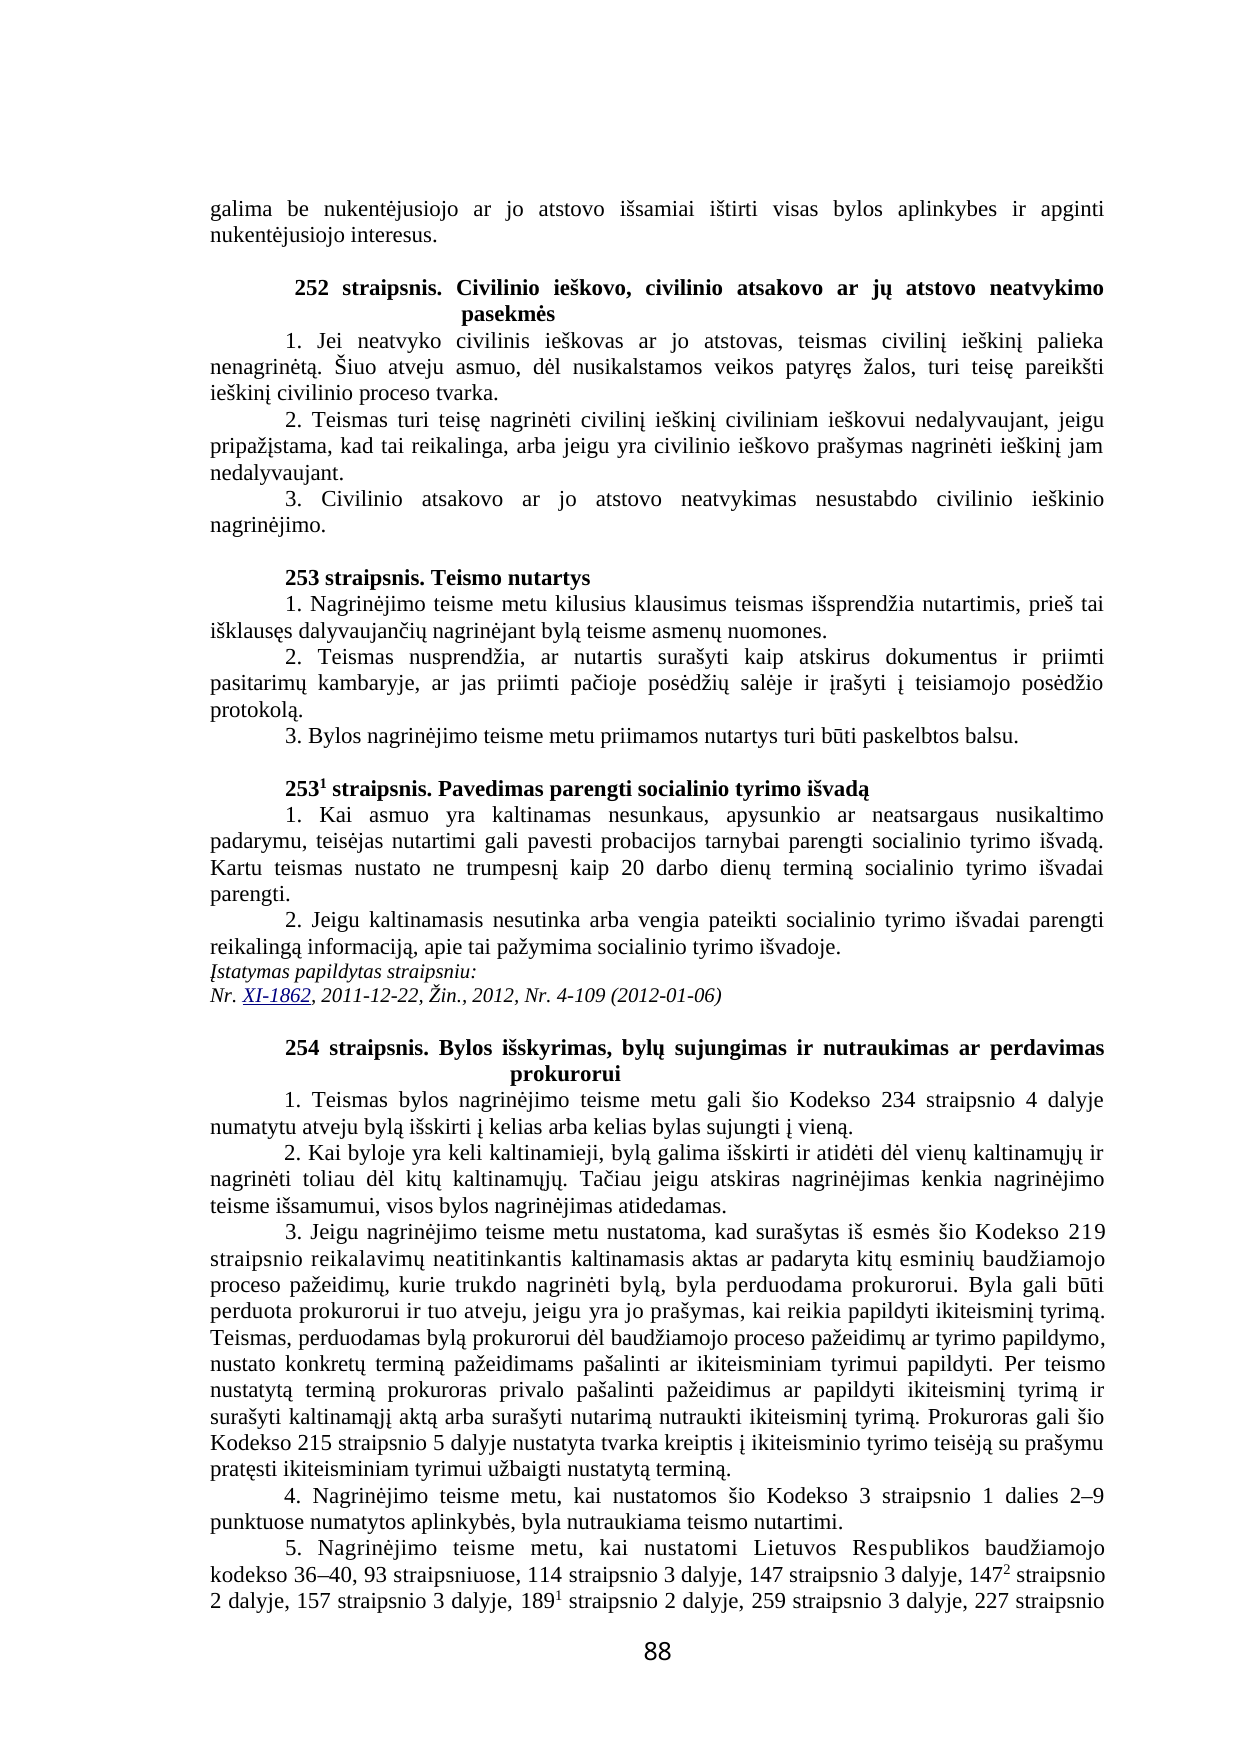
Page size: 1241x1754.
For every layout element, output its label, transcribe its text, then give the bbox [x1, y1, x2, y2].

text 3. Bylos nagrinėjimo teisme metu priimamos nutartys turi būti paskelbtos balsu. [210, 722, 1106, 748]
text 253 straipsnis. Teismo nutartys [210, 564, 1106, 590]
text 1. Teismas bylos nagrinėjimo teisme metu gali šio Kodekso 234 straipsnio 4 dalyje numatytu atveju bylą išskirti į kelias arba kelias bylas sujungti į vieną. [210, 1086, 1106, 1139]
text 1. Kai asmuo yra kaltinamas nesunkaus, apysunkio ar neatsargaus nusikaltimo padarymu, teisėjas nutartimi gali pavesti probacijos tarnybai parengti socialinio tyrimo išvadą. Kartu teismas nustato ne trumpesnį kaip 20 darbo dienų terminą socialinio tyrimo išvadai parengti. [210, 801, 1106, 907]
text 2. Kai byloje yra keli kaltinamieji, bylą galima išskirti ir atidėti dėl vienų kaltinamųjų ir nagrinėti toliau dėl kitų kaltinamųjų. Tačiau jeigu atskiras nagrinėjimas kenkia nagrinėjimo teisme išsamumui, visos bylos nagrinėjimas atidedamas. [210, 1139, 1106, 1218]
text 2. Jeigu kaltinamasis nesutinka arba vengia pateikti socialinio tyrimo išvadai parengti reikalingą informaciją, apie tai pažymima socialinio tyrimo išvadoje. [210, 907, 1106, 959]
text 5. Nagrinėjimo teisme metu, kai nustatomi Lietuvos Respublikos baudžiamojo kodekso 36–40, 93 straipsniuose, 114 straipsnio 3 dalyje, 147 straipsnio 3 dalyje, 1472 straipsnio 2 dalyje, 157 straipsnio 3 dalyje, 1891 straipsnio 2 dalyje, 259 straipsnio 3 dalyje, 227 straipsnio [210, 1534, 1106, 1613]
text 1. Jei neatvyko civilinis ieškovas ar jo atstovas, teismas civilinį ieškinį palieka nenagrinėtą. Šiuo atveju asmuo, dėl nusikalstamos veikos patyręs žalos, turi teisę pareikšti ieškinį civilinio proceso tvarka. [210, 327, 1106, 406]
text 2. Teismas turi teisę nagrinėti civilinį ieškinį civiliniam ieškovui nedalyvaujant, jeigu pripažįstama, kad tai reikalinga, arba jeigu yra civilinio ieškovo prašymas nagrinėti ieškinį jam nedalyvaujant. [210, 406, 1106, 485]
text 254 straipsnis. Bylos išskyrimas, bylų sujungimas ir nutraukimas ar perdavimas prokurorui [285, 1034, 1106, 1086]
text 3. Civilinio atsakovo ar jo atstovo neatvykimas nesustabdo civilinio ieškinio nagrinėjimo. [210, 485, 1106, 538]
text Įstatymas papildytas straipsniu: [210, 959, 1106, 983]
text 2531 straipsnis. Pavedimas parengti socialinio tyrimo išvadą [210, 775, 1106, 801]
text galima be nukentėjusiojo ar jo atstovo išsamiai ištirti visas bylos aplinkybes ir apginti nukentėjusiojo interesus. [210, 195, 1106, 248]
text 2. Teismas nusprendžia, ar nutartis surašyti kaip atskirus dokumentus ir priimti pasitarimų kambaryje, ar jas priimti pačioje posėdžių salėje ir įrašyti į teisiamojo posėdžio protokolą. [210, 643, 1106, 722]
text 1. Nagrinėjimo teisme metu kilusius klausimus teismas išsprendžia nutartimis, prieš tai išklausęs dalyvaujančių nagrinėjant bylą teisme asmenų nuomones. [210, 590, 1106, 643]
text 4. Nagrinėjimo teisme metu, kai nustatomos šio Kodekso 3 straipsnio 1 dalies 2–9 punktuose numatytos aplinkybės, byla nutraukiama teismo nutartimi. [210, 1482, 1106, 1534]
text Nr. XI-1862, 2011-12-22, Žin., 2012, Nr. 4-109 (2012-01-06) [210, 983, 1106, 1007]
text 252 straipsnis. Civilinio ieškovo, civilinio atsakovo ar jų atstovo neatvykimo pasekmės [294, 274, 1106, 327]
text 3. Jeigu nagrinėjimo teisme metu nustatoma, kad surašytas iš esmės šio Kodekso 219 straipsnio reikalavimų neatitinkantis kaltinamasis aktas ar padaryta kitų esminių baudžiamojo proceso pažeidimų, kurie trukdo nagrinėti bylą, byla perduodama prokurorui. Byla gali būti perduota prokurorui ir tuo atveju, jeigu yra jo prašymas, kai reikia papildyti ikiteisminį tyrimą. Teismas, perduodamas bylą prokurorui dėl baudžiamojo proceso pažeidimų ar tyrimo papildymo, nustato konkretų terminą pažeidimams pašalinti ar ikiteisminiam tyrimui papildyti. Per teismo nustatytą terminą prokuroras privalo pašalinti pažeidimus ar papildyti ikiteisminį tyrimą ir surašyti kaltinamąjį aktą arba surašyti nutarimą nutraukti ikiteisminį tyrimą. Prokuroras gali šio Kodekso 215 straipsnio 5 dalyje nustatyta tvarka kreiptis į ikiteisminio tyrimo teisėją su prašymu pratęsti ikiteisminiam tyrimui užbaigti nustatytą terminą. [210, 1218, 1106, 1482]
